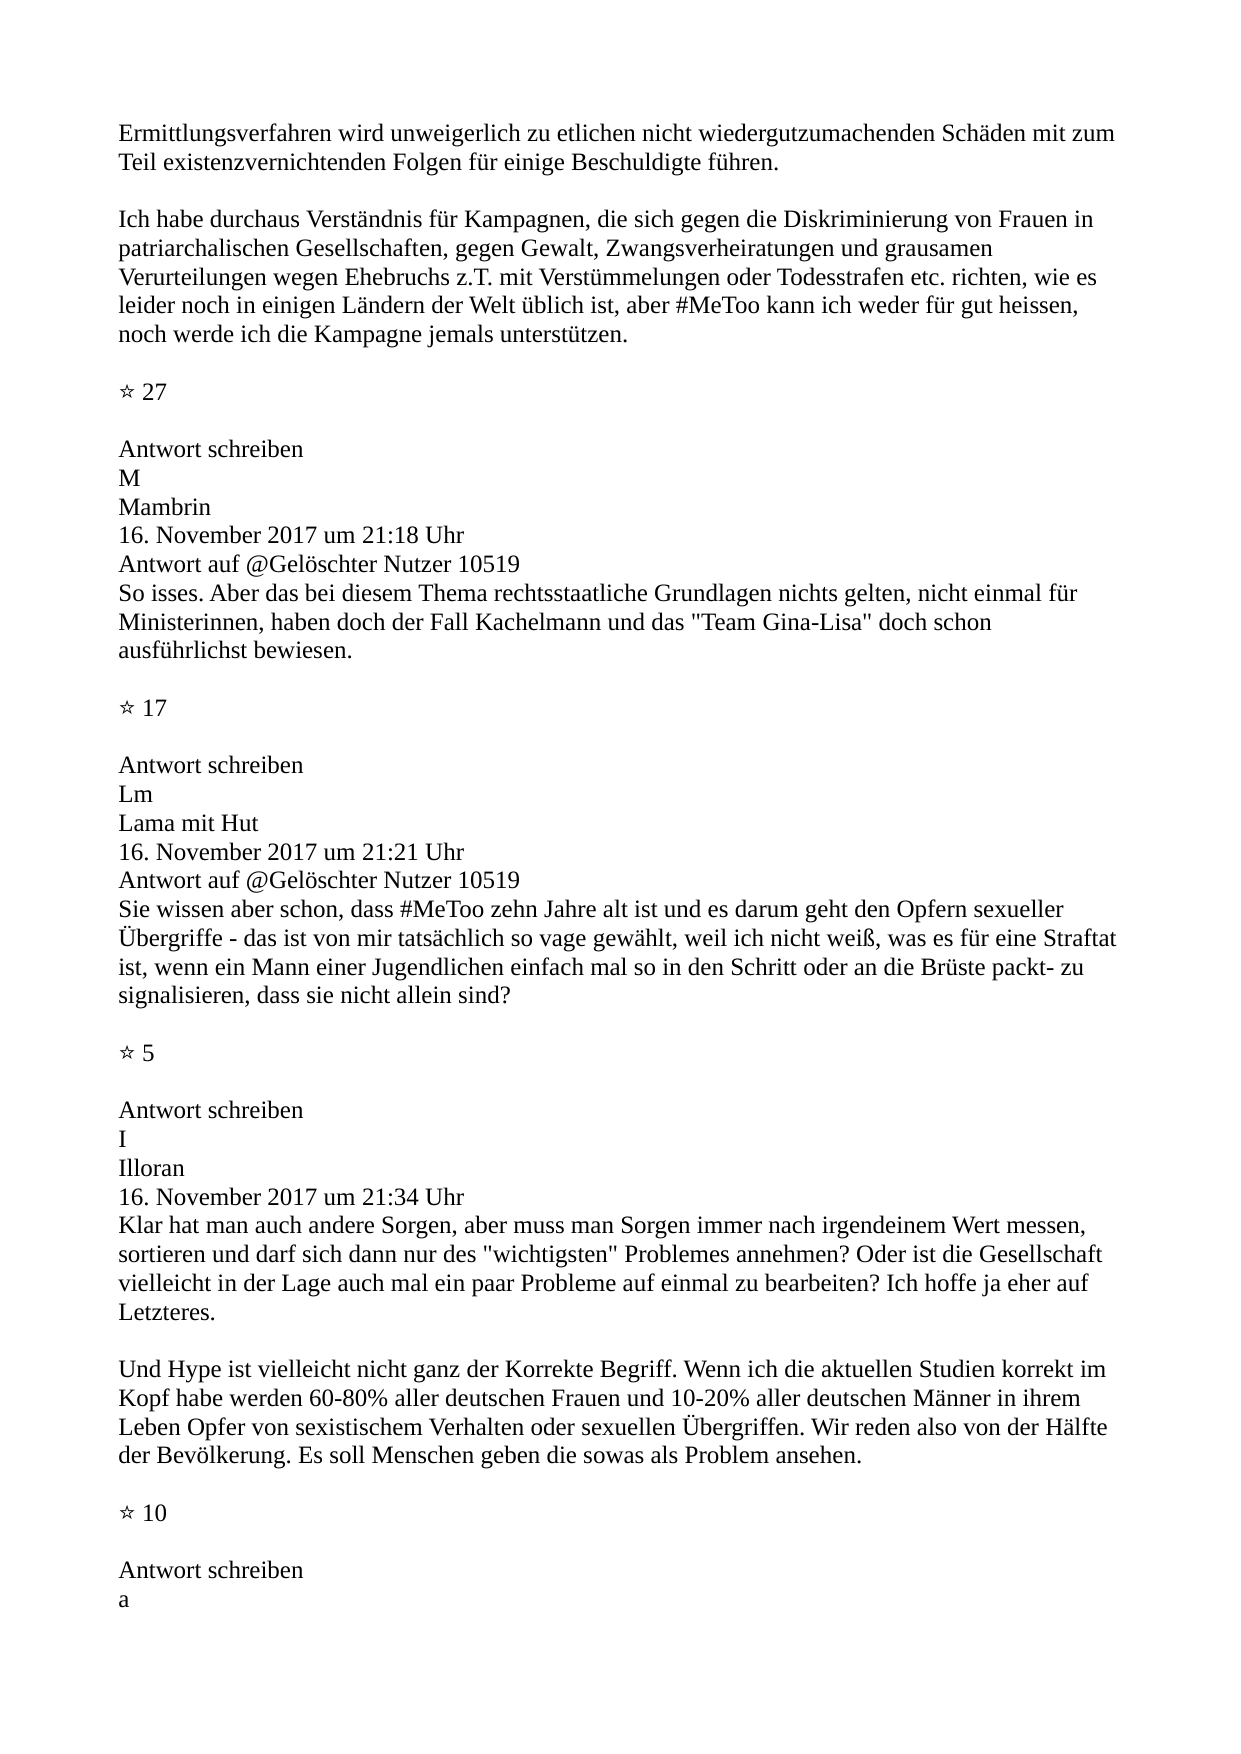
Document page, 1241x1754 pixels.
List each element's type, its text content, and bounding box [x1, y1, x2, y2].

text Sie wissen aber schon, dass #MeToo zehn Jahre alt ist und es darum geht den Opfern sexueller Übergriffe - das ist von mir tatsächlich so vage gewählt, weil ich nicht weiß, was es für eine Straftat ist, wenn ein Mann einer Jugendlichen einfach mal so in den Schritt oder an die Brüste packt- zu signalisieren, dass sie nicht allein sind? [118, 894, 1122, 1009]
text Antwort schreiben [118, 1556, 1122, 1584]
text Und Hype ist vielleicht nicht ganz der Korrekte Begriff. Wenn ich die aktuellen Studien korrekt im Kopf habe werden 60-80% aller deutschen Frauen und 10-20% aller deutschen Männer in ihrem Leben Opfer von sexistischem Verhalten oder sexuellen Übergriffen. Wir reden also von der Hälfte der Bevölkerung. Es soll Menschen geben die sowas als Problem ansehen. [118, 1354, 1122, 1469]
text Klar hat man auch andere Sorgen, aber muss man Sorgen immer nach irgendeinem Wert messen, sortieren und darf sich dann nur des "wichtigsten" Problemes annehmen? Oder ist die Gesellschaft vielleicht in der Lage auch mal ein paar Probleme auf einmal zu bearbeiten? Ich hoffe ja eher auf Letzteres. [118, 1211, 1122, 1326]
text Antwort schreiben [118, 434, 1122, 463]
text 16. November 2017 um 21:21 Uhr [118, 837, 1122, 866]
text I [118, 1124, 1122, 1153]
text Ich habe durchaus Verständnis für Kampagnen, die sich gegen die Diskriminierung von Frauen in pa­t­ri­ar­cha­lischen Gesellschaften, gegen Gewalt, Zwangsverheiratungen und grausamen Verurteilungen wegen Ehebruchs z.T. mit Verstümmelungen oder Todesstrafen etc. richten, wie es leider noch in einigen Ländern der Welt üblich ist, aber #MeToo kann ich weder für gut heissen, noch werde ich die Kampagne jemals unterstützen. [118, 204, 1122, 348]
text ⭐️ 17 [118, 693, 1122, 722]
text M [118, 463, 1122, 492]
text ⭐️ 10 [118, 1498, 1122, 1527]
text 16. November 2017 um 21:34 Uhr [118, 1182, 1122, 1211]
text Antwort auf @Gelöschter Nutzer 10519 [118, 866, 1122, 894]
text Lm [118, 779, 1122, 808]
text Antwort auf @Gelöschter Nutzer 10519 [118, 549, 1122, 578]
text ⭐️ 5 [118, 1038, 1122, 1067]
text So isses. Aber das bei diesem Thema rechtsstaatliche Grundlagen nichts gelten, nicht einmal für Ministerinnen, haben doch der Fall Kachelmann und das "Team Gina-Lisa" doch schon ausführlichst bewiesen. [118, 578, 1122, 664]
text a [118, 1584, 1122, 1613]
text Antwort schreiben [118, 751, 1122, 779]
text Antwort schreiben [118, 1096, 1122, 1124]
text Mambrin [118, 492, 1122, 521]
text ⭐️ 27 [118, 377, 1122, 406]
text Illoran [118, 1153, 1122, 1182]
text 16. November 2017 um 21:18 Uhr [118, 521, 1122, 549]
text Ermittlungsverfahren wird unweigerlich zu etlichen nicht wiedergutzumachenden Schäden mit zum Teil existenzvernichtenden Folgen für einige Beschuldigte führen. [118, 118, 1122, 176]
text Lama mit Hut [118, 808, 1122, 837]
